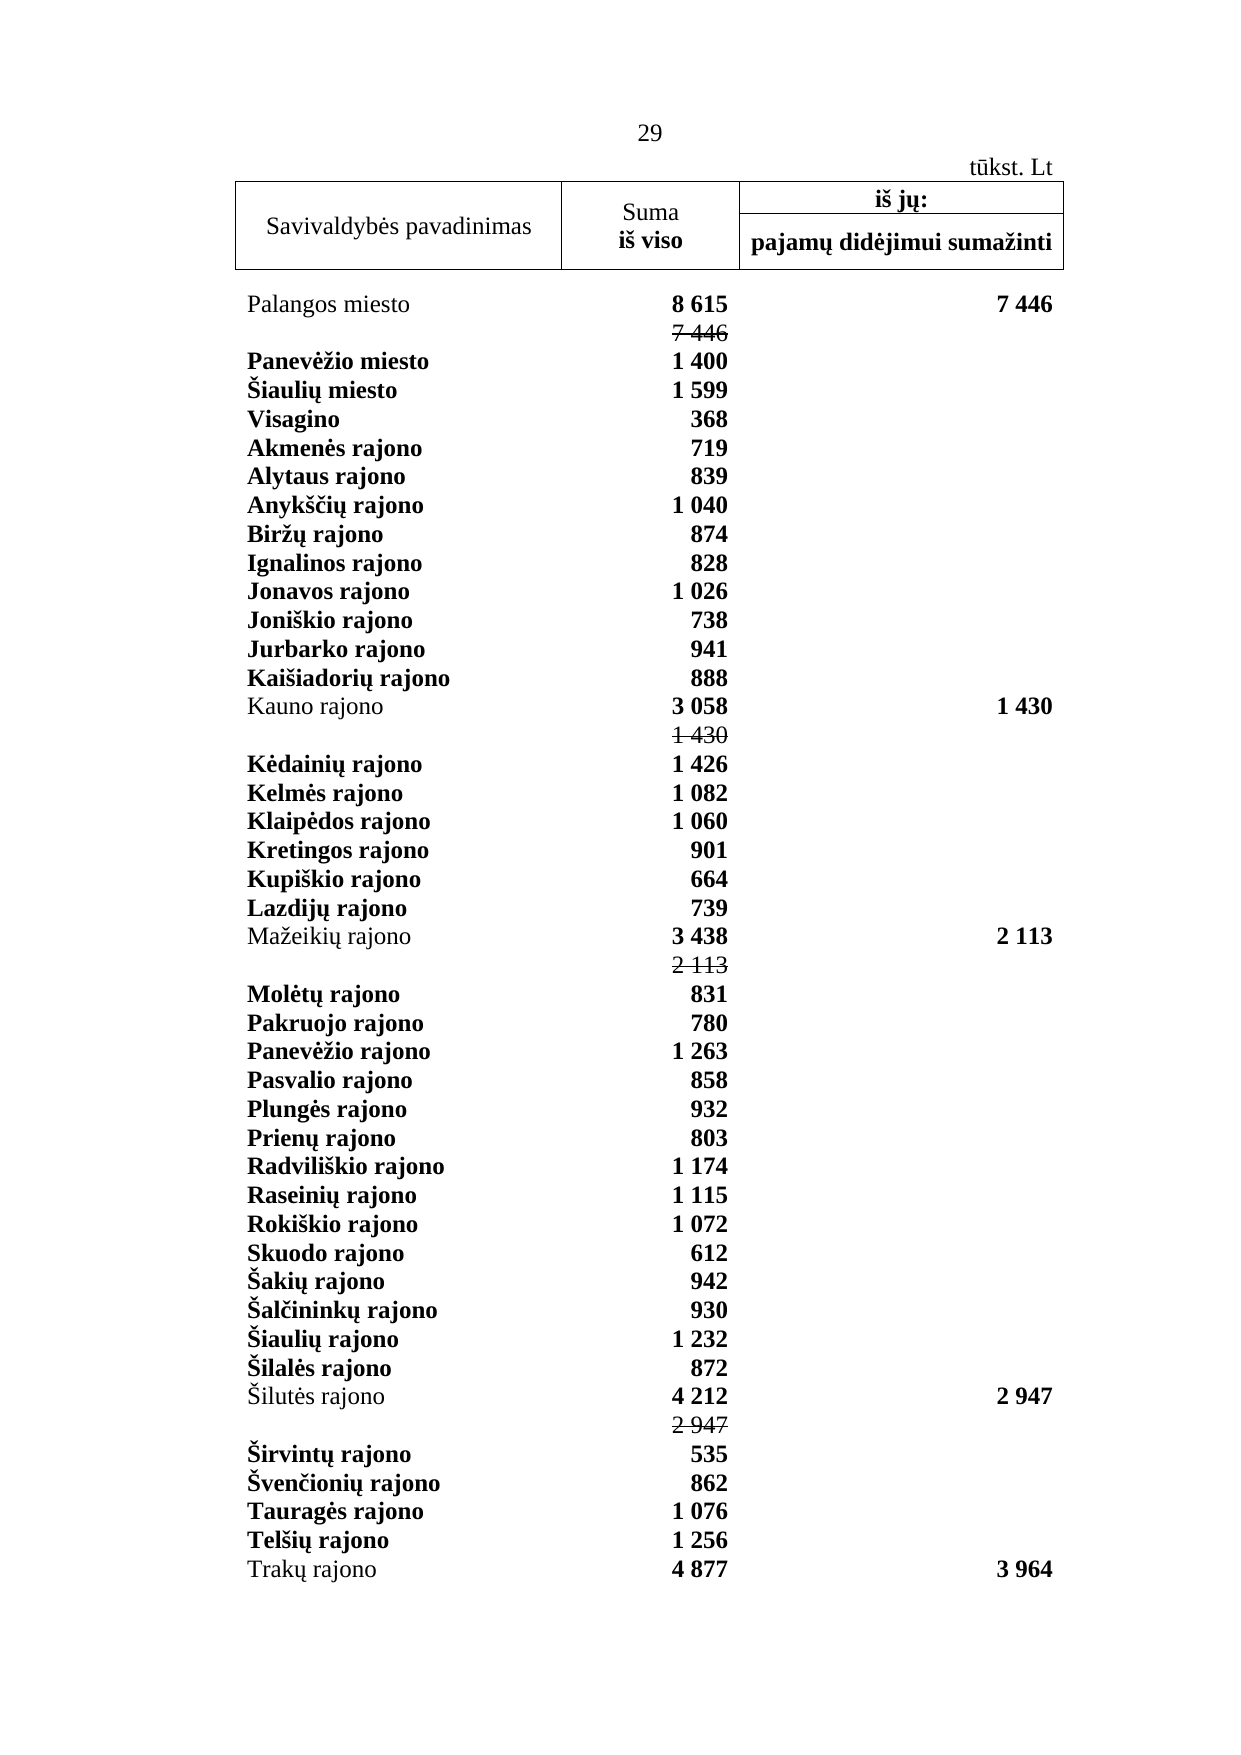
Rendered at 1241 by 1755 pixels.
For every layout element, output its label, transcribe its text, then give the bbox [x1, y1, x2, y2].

table_cell 7 446 [739, 289, 1064, 346]
table_cell 1 426 [562, 749, 739, 778]
table_cell 932 [562, 1094, 739, 1123]
table_cell Skuodo rajono [236, 1238, 562, 1266]
table_cell Trakų rajono [236, 1554, 562, 1583]
table_cell 1 400 [562, 346, 739, 375]
table_cell [739, 806, 1064, 835]
table_cell Molėtų rajono [236, 979, 562, 1008]
table_cell [739, 1036, 1064, 1065]
table_cell 1 076 [562, 1496, 739, 1525]
table_cell 738 [562, 605, 739, 634]
table_cell Kauno rajono [236, 691, 562, 749]
table_cell Panevėžio rajono [236, 1036, 562, 1065]
table_cell [739, 346, 1064, 375]
table_cell [739, 1353, 1064, 1381]
table_cell 803 [562, 1123, 739, 1151]
table_cell [739, 375, 1064, 404]
table_cell 535 [562, 1439, 739, 1468]
table_cell Visagino [236, 404, 562, 433]
table_cell 1 040 [562, 490, 739, 519]
table_cell Palangos miesto [236, 289, 562, 346]
table_cell [739, 634, 1064, 663]
table_cell [739, 1123, 1064, 1151]
table_cell 664 [562, 864, 739, 893]
table_cell 3 438 2 113 [562, 921, 739, 979]
table_cell 1 599 [562, 375, 739, 404]
table_cell Joniškio rajono [236, 605, 562, 634]
table_cell 1 060 [562, 806, 739, 835]
table_cell Klaipėdos rajono [236, 806, 562, 835]
table_cell [739, 1468, 1064, 1496]
table_cell Raseinių rajono [236, 1180, 562, 1209]
table_cell [739, 1238, 1064, 1266]
table_cell [739, 1266, 1064, 1295]
table_cell Rokiškio rajono [236, 1209, 562, 1238]
table_cell 839 [562, 461, 739, 490]
table_cell [739, 1295, 1064, 1324]
table_cell 1 174 [562, 1151, 739, 1180]
table_cell iš jų: [740, 182, 1063, 213]
table_cell Tauragės rajono [236, 1496, 562, 1525]
table_cell [739, 864, 1064, 893]
table_cell [739, 461, 1064, 490]
table_cell Mažeikių rajono [236, 921, 562, 979]
table_cell [739, 270, 1064, 289]
table_cell [739, 1151, 1064, 1180]
table_cell [739, 1094, 1064, 1123]
table_cell 930 [562, 1295, 739, 1324]
table_cell Suma iš viso [562, 182, 739, 269]
table_cell Alytaus rajono [236, 461, 562, 490]
table_cell [739, 605, 1064, 634]
table_cell Akmenės rajono [236, 433, 562, 461]
table_cell Kretingos rajono [236, 835, 562, 864]
table_cell Pasvalio rajono [236, 1065, 562, 1094]
table_cell Telšių rajono [236, 1525, 562, 1554]
table_cell 4 877 [562, 1554, 739, 1583]
table_cell Kėdainių rajono [236, 749, 562, 778]
table_header [562, 152, 739, 181]
table_cell 1 115 [562, 1180, 739, 1209]
table_cell Anykščių rajono [236, 490, 562, 519]
table_cell 719 [562, 433, 739, 461]
table_cell pajamų didėjimui sumažinti [740, 214, 1063, 269]
table_cell Plungės rajono [236, 1094, 562, 1123]
table_cell 941 [562, 634, 739, 663]
table_cell [739, 1008, 1064, 1036]
table_cell 858 [562, 1065, 739, 1094]
table_cell Kupiškio rajono [236, 864, 562, 893]
table_cell 888 [562, 663, 739, 691]
table_cell Panevėžio miesto [236, 346, 562, 375]
table_cell Biržų rajono [236, 519, 562, 548]
table_cell [739, 1065, 1064, 1094]
table_cell [739, 749, 1064, 778]
table_cell 901 [562, 835, 739, 864]
table_cell [739, 778, 1064, 806]
table_cell [739, 835, 1064, 864]
table_cell 3 964 [739, 1554, 1064, 1583]
table_header [236, 152, 562, 181]
table_cell 1 072 [562, 1209, 739, 1238]
table_cell [739, 893, 1064, 921]
table_cell Kelmės rajono [236, 778, 562, 806]
table_cell Kaišiadorių rajono [236, 663, 562, 691]
table_cell [739, 519, 1064, 548]
table_cell Šiaulių miesto [236, 375, 562, 404]
table_cell [739, 1525, 1064, 1554]
table_cell Prienų rajono [236, 1123, 562, 1151]
table_cell Šakių rajono [236, 1266, 562, 1295]
table_cell [236, 270, 562, 289]
table_cell Švenčionių rajono [236, 1468, 562, 1496]
table_cell [739, 1439, 1064, 1468]
table_cell 2 947 [739, 1381, 1064, 1439]
table_cell 1 232 [562, 1324, 739, 1353]
table_cell 780 [562, 1008, 739, 1036]
table_cell Šilutės rajono [236, 1381, 562, 1439]
table_cell 2 113 [739, 921, 1064, 979]
table_cell 1 256 [562, 1525, 739, 1554]
table_cell 739 [562, 893, 739, 921]
table_cell 1 263 [562, 1036, 739, 1065]
table_cell 872 [562, 1353, 739, 1381]
table_cell Šiaulių rajono [236, 1324, 562, 1353]
table_cell Šalčininkų rajono [236, 1295, 562, 1324]
table_header tūkst. Lt [739, 152, 1064, 181]
table_cell [739, 548, 1064, 576]
table_cell 828 [562, 548, 739, 576]
table_cell [562, 270, 739, 289]
table_cell [739, 433, 1064, 461]
table_cell Šilalės rajono [236, 1353, 562, 1381]
table_cell Lazdijų rajono [236, 893, 562, 921]
table_cell 1 082 [562, 778, 739, 806]
table_cell [739, 1180, 1064, 1209]
table_cell [739, 404, 1064, 433]
table_cell 1 026 [562, 576, 739, 605]
table_cell 368 [562, 404, 739, 433]
table_cell Jurbarko rajono [236, 634, 562, 663]
table_cell Ignalinos rajono [236, 548, 562, 576]
table_cell 874 [562, 519, 739, 548]
table_cell 612 [562, 1238, 739, 1266]
table_cell 862 [562, 1468, 739, 1496]
table_cell 1 430 [739, 691, 1064, 749]
table_cell [739, 1324, 1064, 1353]
table_cell 942 [562, 1266, 739, 1295]
table_cell 831 [562, 979, 739, 1008]
table_cell 3 058 1 430 [562, 691, 739, 749]
table_cell Jonavos rajono [236, 576, 562, 605]
table_cell [739, 490, 1064, 519]
table_cell Savivaldybės pavadinimas [236, 182, 561, 269]
table_cell 4 212 2 947 [562, 1381, 739, 1439]
table_cell 8 615 7 446 [562, 289, 739, 346]
table_cell Radviliškio rajono [236, 1151, 562, 1180]
table_cell Pakruojo rajono [236, 1008, 562, 1036]
table_cell [739, 979, 1064, 1008]
table_cell [739, 1209, 1064, 1238]
table_cell [739, 1496, 1064, 1525]
table_cell [739, 663, 1064, 691]
table_cell Širvintų rajono [236, 1439, 562, 1468]
table_cell [739, 576, 1064, 605]
